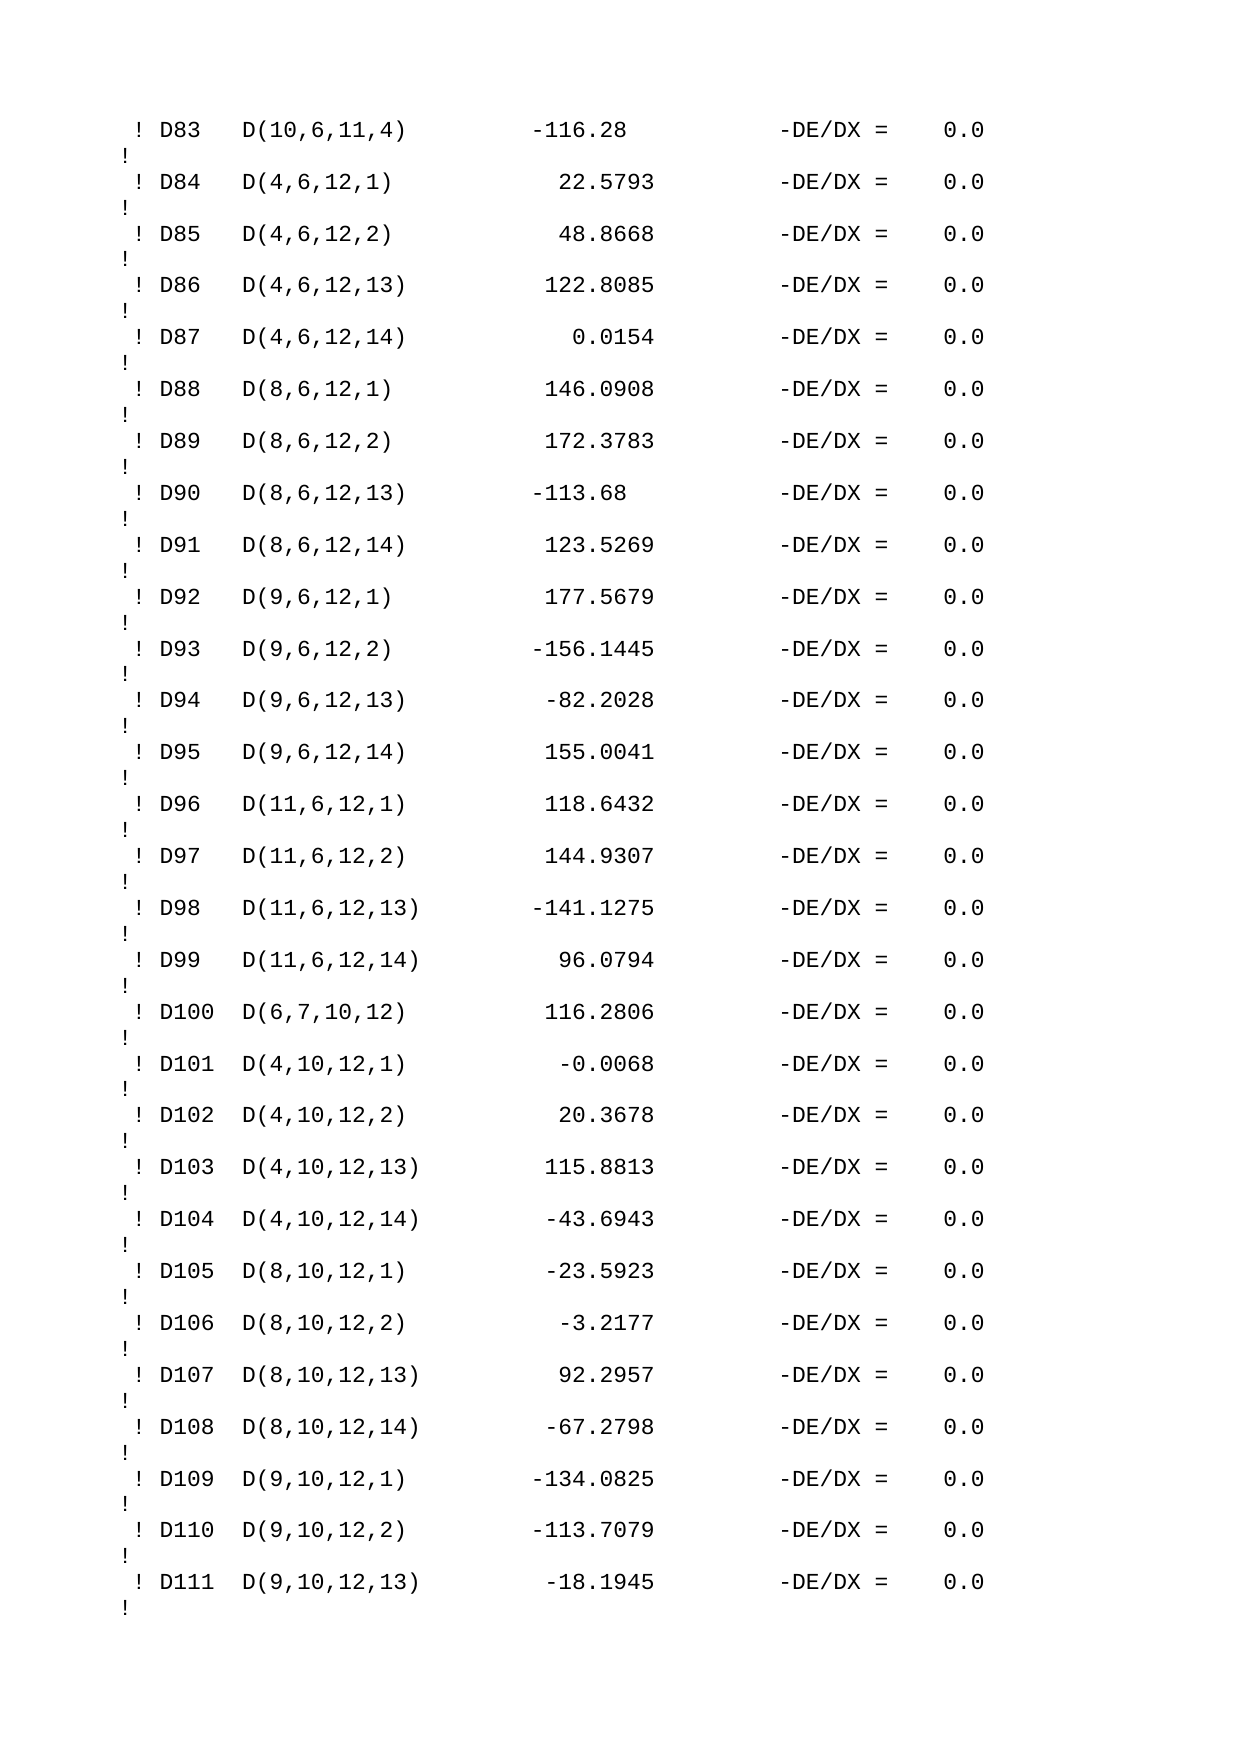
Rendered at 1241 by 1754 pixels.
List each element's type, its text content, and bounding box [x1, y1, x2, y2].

text ! D84 D(4,6,12,1) 22.5793 -DE/DX = 0.0 ! [118, 170, 1122, 222]
text ! D95 D(9,6,12,14) 155.0041 -DE/DX = 0.0 ! [118, 741, 1122, 792]
text ! D106 D(8,10,12,2) -3.2177 -DE/DX = 0.0 ! [118, 1311, 1122, 1363]
text ! D97 D(11,6,12,2) 144.9307 -DE/DX = 0.0 ! [118, 844, 1122, 896]
text ! D108 D(8,10,12,14) -67.2798 -DE/DX = 0.0 ! [118, 1415, 1122, 1467]
text ! D88 D(8,6,12,1) 146.0908 -DE/DX = 0.0 ! [118, 377, 1122, 429]
text ! D90 D(8,6,12,13) -113.68 -DE/DX = 0.0 ! [118, 481, 1122, 533]
text ! D104 D(4,10,12,14) -43.6943 -DE/DX = 0.0 ! [118, 1207, 1122, 1259]
text ! D96 D(11,6,12,1) 118.6432 -DE/DX = 0.0 ! [118, 792, 1122, 844]
text ! D101 D(4,10,12,1) -0.0068 -DE/DX = 0.0 ! [118, 1052, 1122, 1104]
text ! D98 D(11,6,12,13) -141.1275 -DE/DX = 0.0 ! [118, 896, 1122, 948]
text ! D87 D(4,6,12,14) 0.0154 -DE/DX = 0.0 ! [118, 326, 1122, 377]
text ! D100 D(6,7,10,12) 116.2806 -DE/DX = 0.0 ! [118, 1000, 1122, 1052]
text ! D85 D(4,6,12,2) 48.8668 -DE/DX = 0.0 ! [118, 222, 1122, 274]
text ! D107 D(8,10,12,13) 92.2957 -DE/DX = 0.0 ! [118, 1363, 1122, 1415]
text ! D93 D(9,6,12,2) -156.1445 -DE/DX = 0.0 ! [118, 637, 1122, 689]
text ! D105 D(8,10,12,1) -23.5923 -DE/DX = 0.0 ! [118, 1259, 1122, 1311]
text ! D89 D(8,6,12,2) 172.3783 -DE/DX = 0.0 ! [118, 429, 1122, 481]
text ! D103 D(4,10,12,13) 115.8813 -DE/DX = 0.0 ! [118, 1156, 1122, 1207]
text ! D99 D(11,6,12,14) 96.0794 -DE/DX = 0.0 ! [118, 948, 1122, 1000]
text ! D109 D(9,10,12,1) -134.0825 -DE/DX = 0.0 ! [118, 1467, 1122, 1519]
text ! D94 D(9,6,12,13) -82.2028 -DE/DX = 0.0 ! [118, 689, 1122, 741]
text ! D102 D(4,10,12,2) 20.3678 -DE/DX = 0.0 ! [118, 1104, 1122, 1156]
text ! D83 D(10,6,11,4) -116.28 -DE/DX = 0.0 ! [118, 118, 1122, 170]
text ! D92 D(9,6,12,1) 177.5679 -DE/DX = 0.0 ! [118, 585, 1122, 637]
text ! D110 D(9,10,12,2) -113.7079 -DE/DX = 0.0 ! [118, 1519, 1122, 1571]
text ! D86 D(4,6,12,13) 122.8085 -DE/DX = 0.0 ! [118, 274, 1122, 326]
text ! D111 D(9,10,12,13) -18.1945 -DE/DX = 0.0 ! [118, 1571, 1122, 1622]
text ! D91 D(8,6,12,14) 123.5269 -DE/DX = 0.0 ! [118, 533, 1122, 585]
